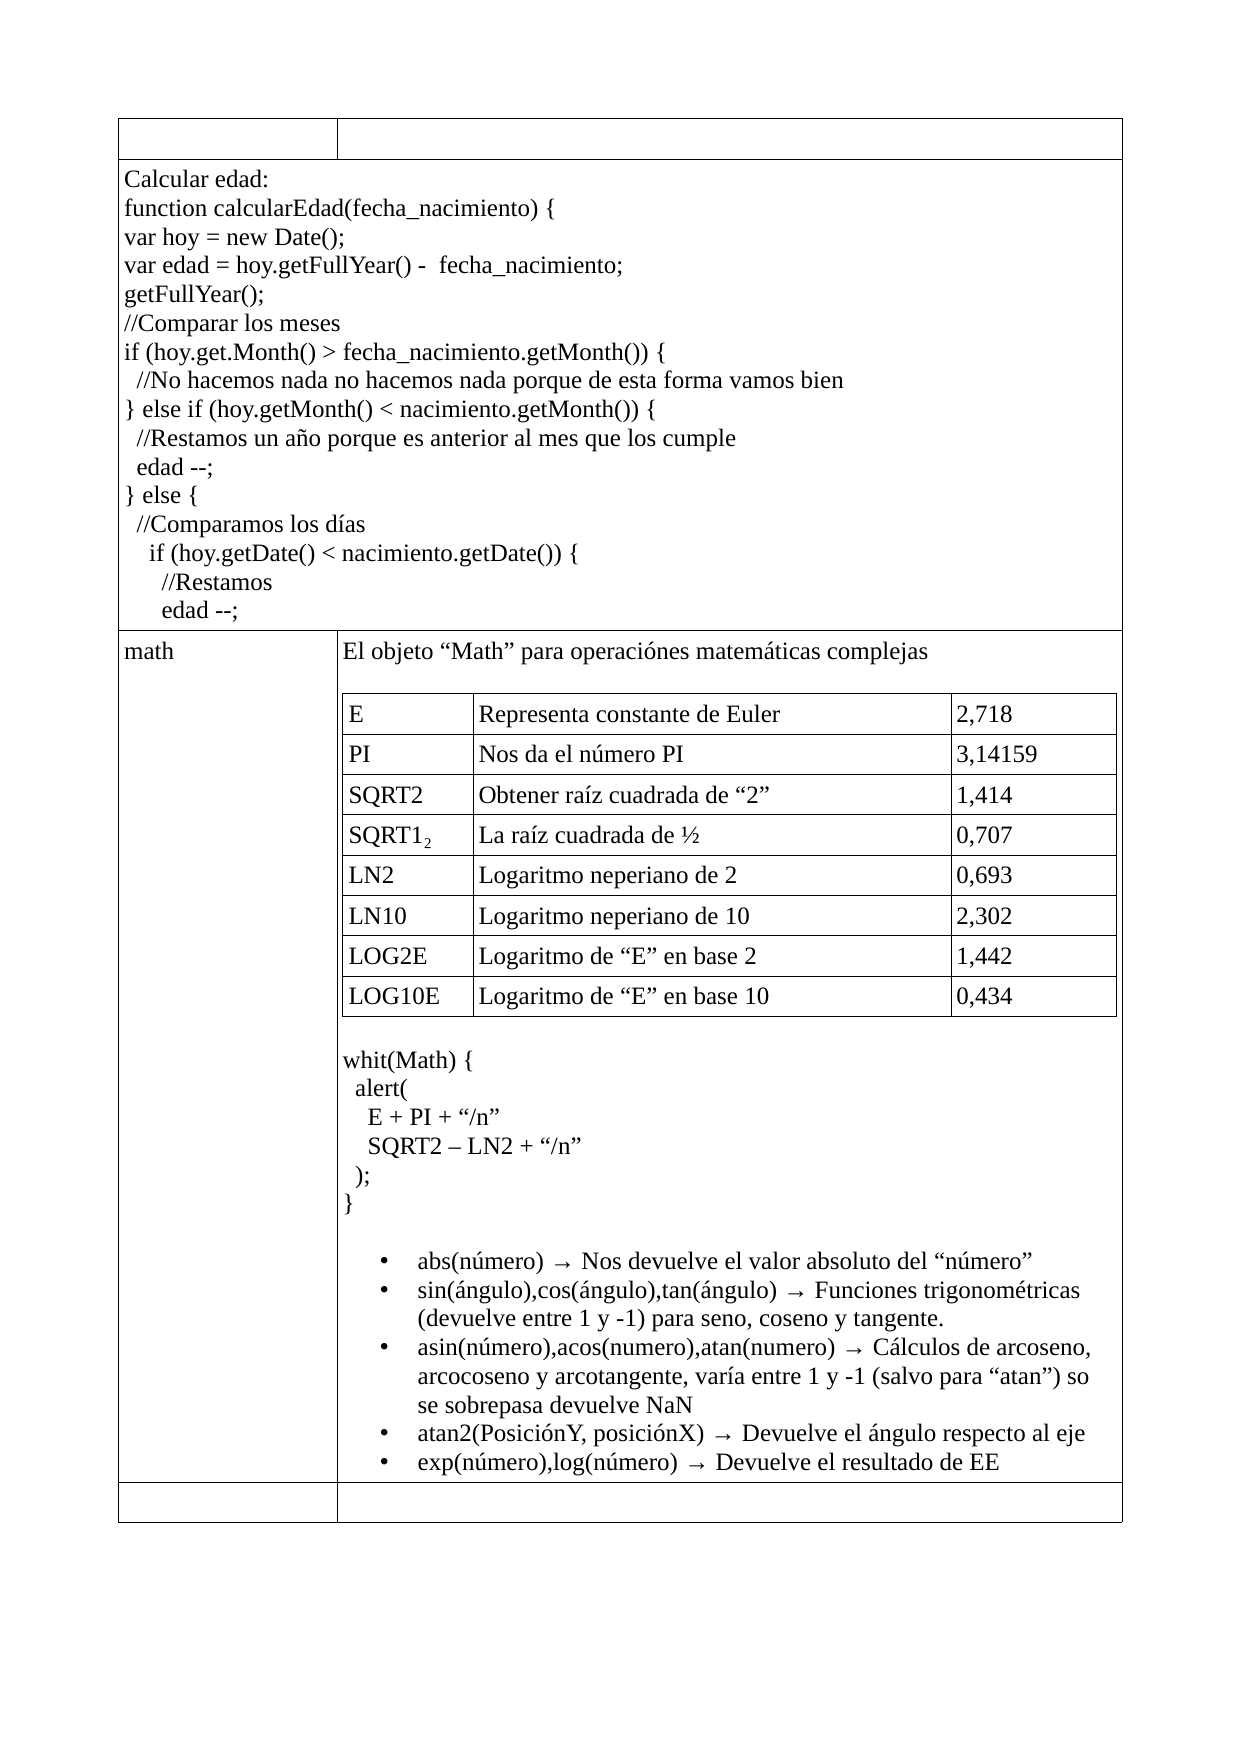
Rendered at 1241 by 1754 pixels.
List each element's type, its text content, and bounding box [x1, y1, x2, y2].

table_cell date [119, 119, 337, 158]
table_header Representa constante de Euler [474, 694, 951, 734]
table_cell El objeto “Math” para operaciónes matemáticas complejas whit(Math) { alert( E + PI + “/n” SQRT2 – LN2 + “/n” ); } abs(número) → Nos devuelve el valor absoluto del “número” sin(ángulo),cos(ángulo),tan(ángulo) → Funciones trigonométricas (devuelve entre 1 y -1) para seno, coseno y tangente. asin(número),acos(numero),atan(numero) → Cálculos de arcoseno, arcocoseno y arcotangente, varía entre 1 y -1 (salvo para “atan”) so se sobrepasa devuelve NaN atan2(PosiciónY, posiciónX) → Devuelve el ángulo respecto al eje exp(número),log(número) → Devuelve el resultado de EE [338, 631, 1122, 1482]
table_header E [343, 694, 473, 734]
table_cell Logaritmo de “E” en base 2 [474, 936, 951, 976]
table_cell SQRT2 [343, 775, 473, 814]
table_cell SQRT1₂ [343, 815, 473, 854]
table_cell [338, 1483, 1122, 1522]
table_cell PI [343, 735, 473, 774]
table_cell [119, 1483, 337, 1522]
table_cell LOG2E [343, 936, 473, 976]
table_cell LN10 [343, 896, 473, 935]
table_cell 2,302 [952, 896, 1116, 935]
table_cell Logaritmo de “E” en base 10 [474, 977, 951, 1016]
table_cell LOG10E [343, 977, 473, 1016]
table_cell 0,693 [952, 856, 1116, 895]
table_cell math [119, 631, 337, 1482]
table_header 2,718 [952, 694, 1116, 734]
table_cell Logaritmo neperiano de 2 [474, 856, 951, 895]
table_cell Logaritmo neperiano de 10 [474, 896, 951, 935]
table_cell LN2 [343, 856, 473, 895]
table_cell 0,707 [952, 815, 1116, 854]
table_cell 1,414 [952, 775, 1116, 814]
table_cell Calcular edad: function calcularEdad(fecha_nacimiento) { var hoy = new Date(); var edad = hoy.getFullYear() - fecha_nacimiento; getFullYear(); //Comparar los meses if (hoy.get.Month() > fecha_nacimiento.getMonth()) { //No hacemos nada no hacemos nada porque de esta forma vamos bien } else if (hoy.getMonth() < nacimiento.getMonth()) { //Restamos un año porque es anterior al mes que los cumple edad --; } else { //Comparamos los días if (hoy.getDate() < nacimiento.getDate()) { //Restamos edad --; [119, 160, 1122, 630]
table_cell Obtener raíz cuadrada de “2” [474, 775, 951, 814]
table_cell Nos da el número PI [474, 735, 951, 774]
table_cell 1,442 [952, 936, 1116, 976]
table_cell La raíz cuadrada de ½ [474, 815, 951, 854]
table_cell 0,434 [952, 977, 1116, 1016]
table_cell 3,14159 [952, 735, 1116, 774]
